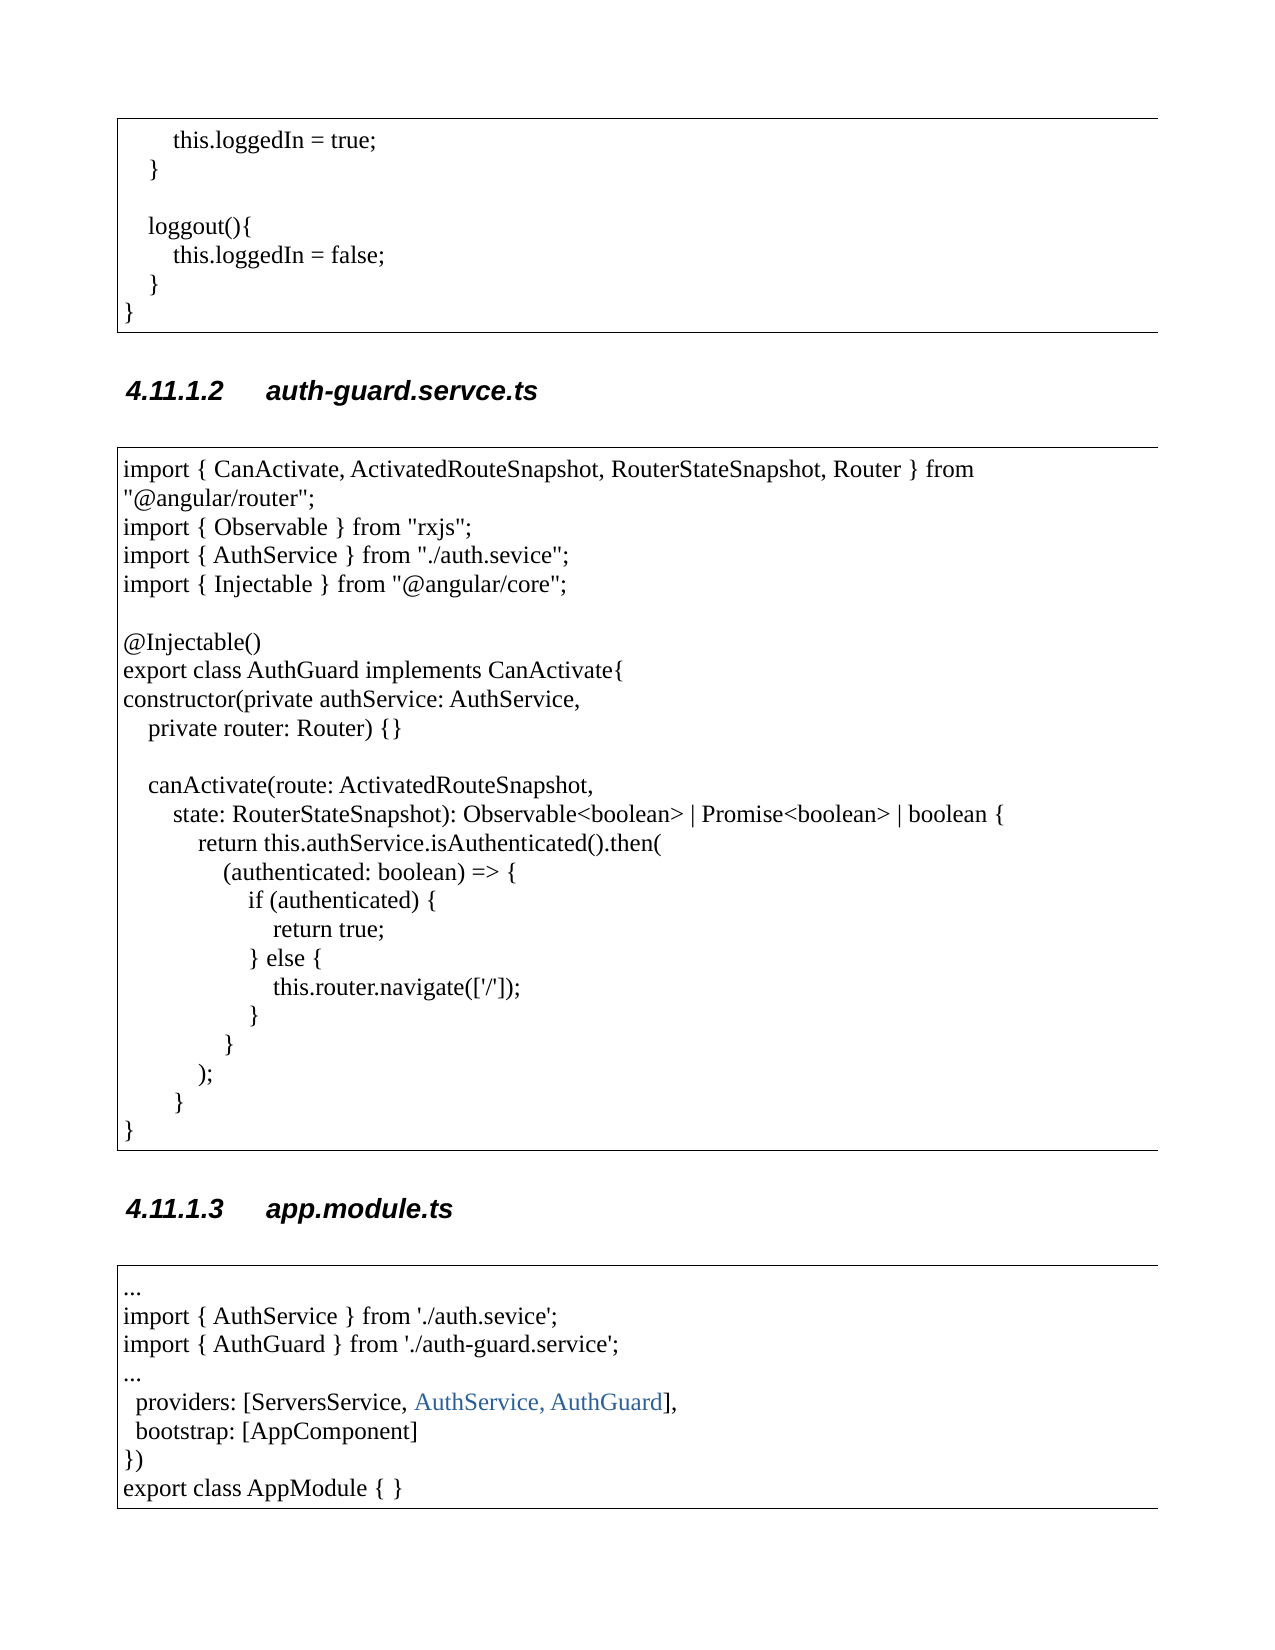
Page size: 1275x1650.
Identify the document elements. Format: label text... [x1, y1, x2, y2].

table_header ... import { AuthService } from './auth.sevice'; import { AuthGuard } from './auth-guard.service'; ... providers: [ServersService, AuthService, AuthGuard], bootstrap: [AppComponent] }) export class AppModule { } [118, 1266, 1158, 1508]
table_header import { CanActivate, ActivatedRouteSnapshot, RouterStateSnapshot, Router } from "@angular/router"; import { Observable } from "rxjs"; import { AuthService } from "./auth.sevice"; import { Injectable } from "@angular/core"; @Injectable() export class AuthGuard implements CanActivate{ constructor(private authService: AuthService, private router: Router) {} canActivate(route: ActivatedRouteSnapshot, state: RouterStateSnapshot): Observable<boolean> | Promise<boolean> | boolean { return this.authService.isAuthenticated().then( (authenticated: boolean) => { if (authenticated) { return true; } else { this.router.navigate(['/']); } } ); } } [118, 448, 1158, 1150]
subtitle auth-guard.servce.ts [118, 374, 1157, 406]
subtitle app.module.ts [118, 1192, 1157, 1224]
table_header this.loggedIn = true; } loggout(){ this.loggedIn = false; } } [118, 119, 1158, 332]
